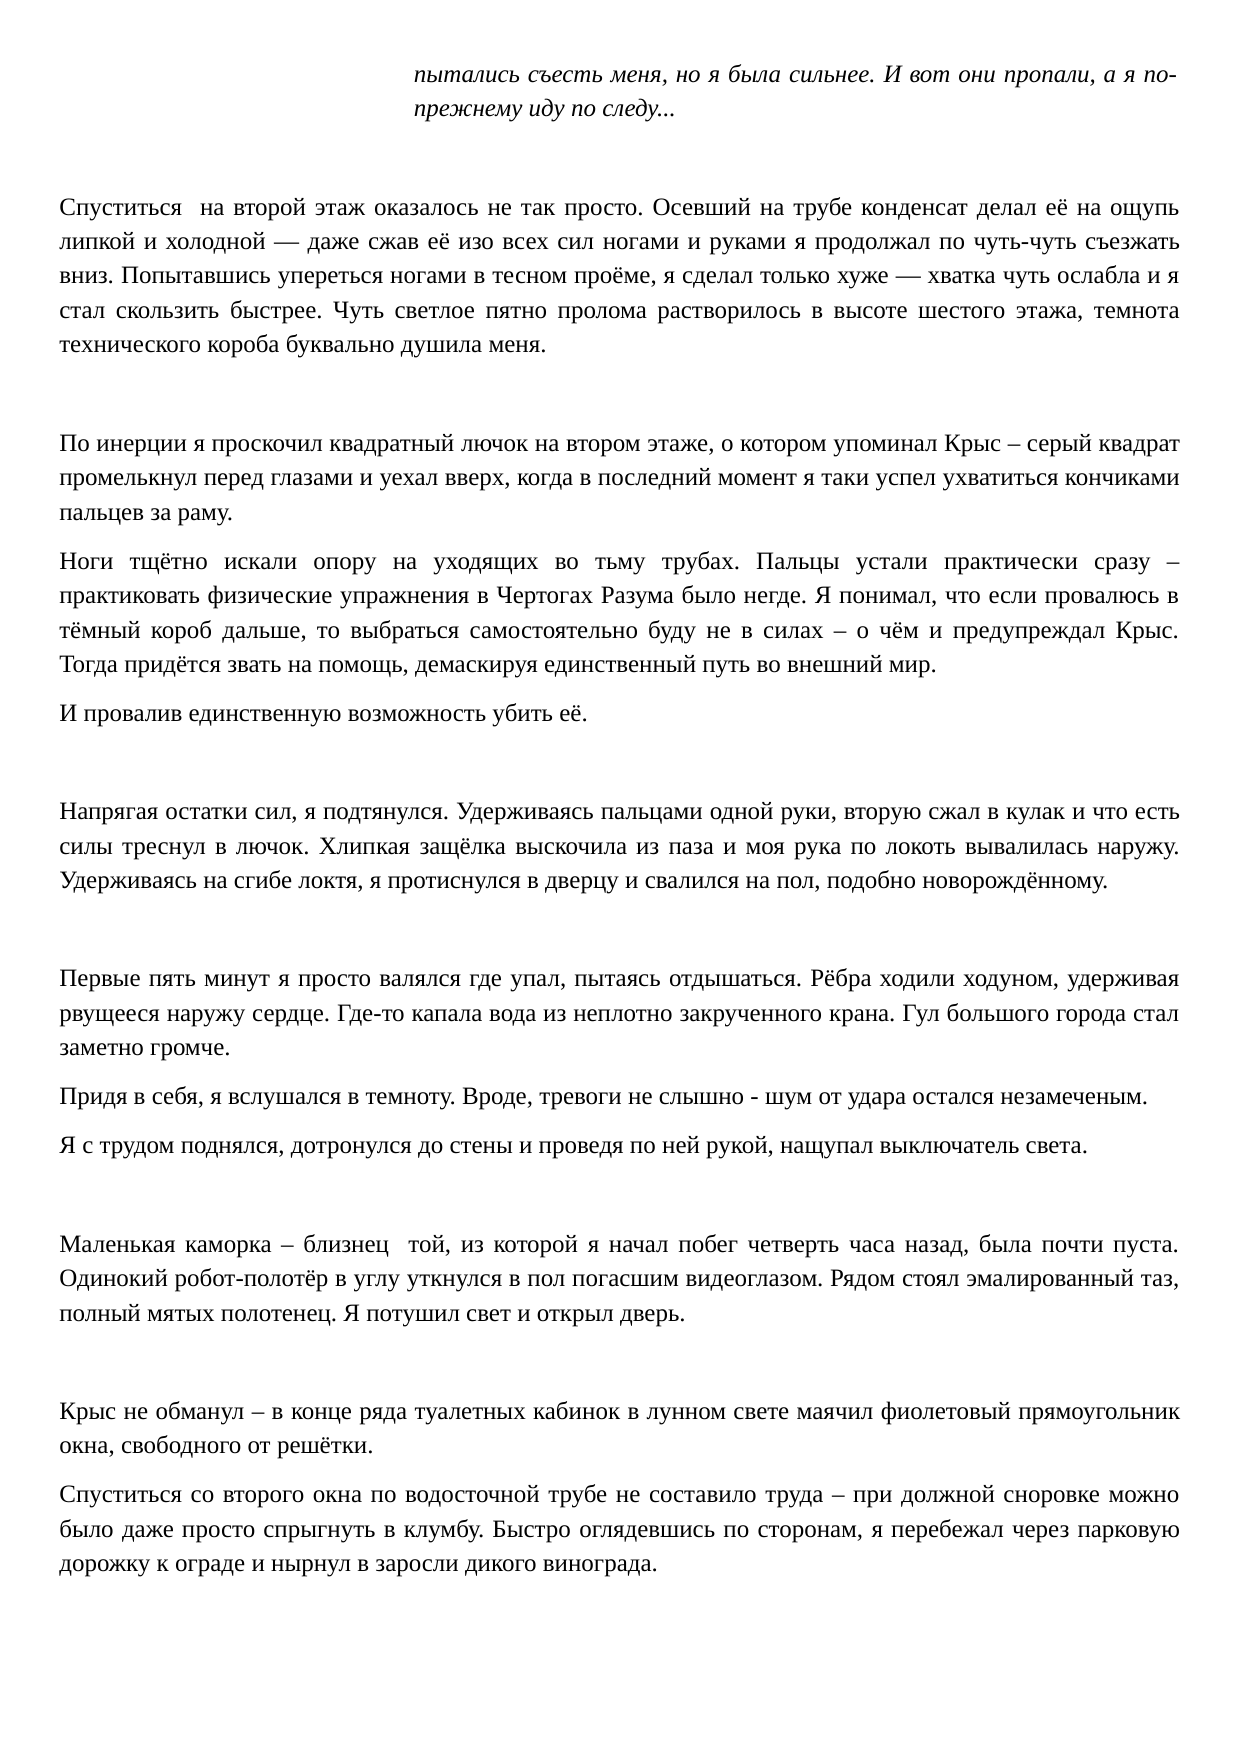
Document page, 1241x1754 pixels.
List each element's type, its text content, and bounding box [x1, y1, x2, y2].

text Спуститься со второго окна по водосточной трубе не составило труда – при должной сноровке можно было даже просто спрыгнуть в клумбу. Быстро оглядевшись по сторонам, я перебежал через парковую дорожку к ограде и нырнул в заросли дикого винограда. [59, 1479, 1181, 1577]
text Ноги тщётно искали опору на уходящих во тьму трубах. Пальцы устали практически сразу – практиковать физические упражнения в Чертогах Разума было негде. Я понимал, что если провалюсь в тёмный короб дальше, то выбраться самостоятельно буду не в силах – о чём и предупреждал Крыс. Тогда придётся звать на помощь, демаскируя единственный путь во внешний мир. [59, 546, 1181, 678]
text И провалив единственную возможность убить её. [59, 698, 1181, 727]
text По инерции я проскочил квадратный лючок на втором этаже, о котором упоминал Крыс – серый квадрат промелькнул перед глазами и уехал вверх, когда в последний момент я таки успел ухватиться кончиками пальцев за раму. [59, 428, 1181, 525]
text Маленькая каморка – близнец той, из которой я начал побег четверть часа назад, была почти пуста. Одинокий робот-полотёр в углу уткнулся в пол погасшим видеоглазом. Рядом стоял эмалированный таз, полный мятых полотенец. Я потушил свет и открыл дверь. [59, 1229, 1181, 1326]
text Первые пять минут я просто валялся где упал, пытаясь отдышаться. Рёбра ходили ходуном, удерживая рвущееся наружу сердце. Где-то капала вода из неплотно закрученного крана. Гул большого города стал заметно громче. [59, 963, 1181, 1061]
text Я с трудом поднялся, дотронулся до стены и проведя по ней рукой, нащупал выключатель света. [59, 1131, 1181, 1159]
text Придя в себя, я вслушался в темноту. Вроде, тревоги не слышно - шум от удара остался незамеченым. [59, 1081, 1181, 1110]
text Напрягая остатки сил, я подтянулся. Удерживаясь пальцами одной руки, вторую сжал в кулак и что есть силы треснул в лючок. Хлипкая защёлка выскочила из паза и моя рука по локоть вывалилась наружу. Удерживаясь на сгибе локтя, я протиснулся в дверцу и свалился на пол, подобно новорождённому. [59, 796, 1181, 894]
text пытались съесть меня, но я была сильнее. И вот они пропали, а я по-прежнему иду по следу... [414, 59, 1181, 122]
text Спуститься на второй этаж оказалось не так просто. Осевший на трубе конденсат делал её на ощупь липкой и холодной — даже сжав её изо всех сил ногами и руками я продолжал по чуть-чуть съезжать вниз. Попытавшись упереться ногами в тесном проёме, я сделал только хуже — хватка чуть ослабла и я стал скользить быстрее. Чуть светлое пятно пролома растворилось в высоте шестого этажа, темнота технического короба буквально душила меня. [59, 192, 1181, 358]
text Крыс не обманул – в конце ряда туалетных кабинок в лунном свете маячил фиолетовый прямоугольник окна, свободного от решётки. [59, 1396, 1181, 1459]
